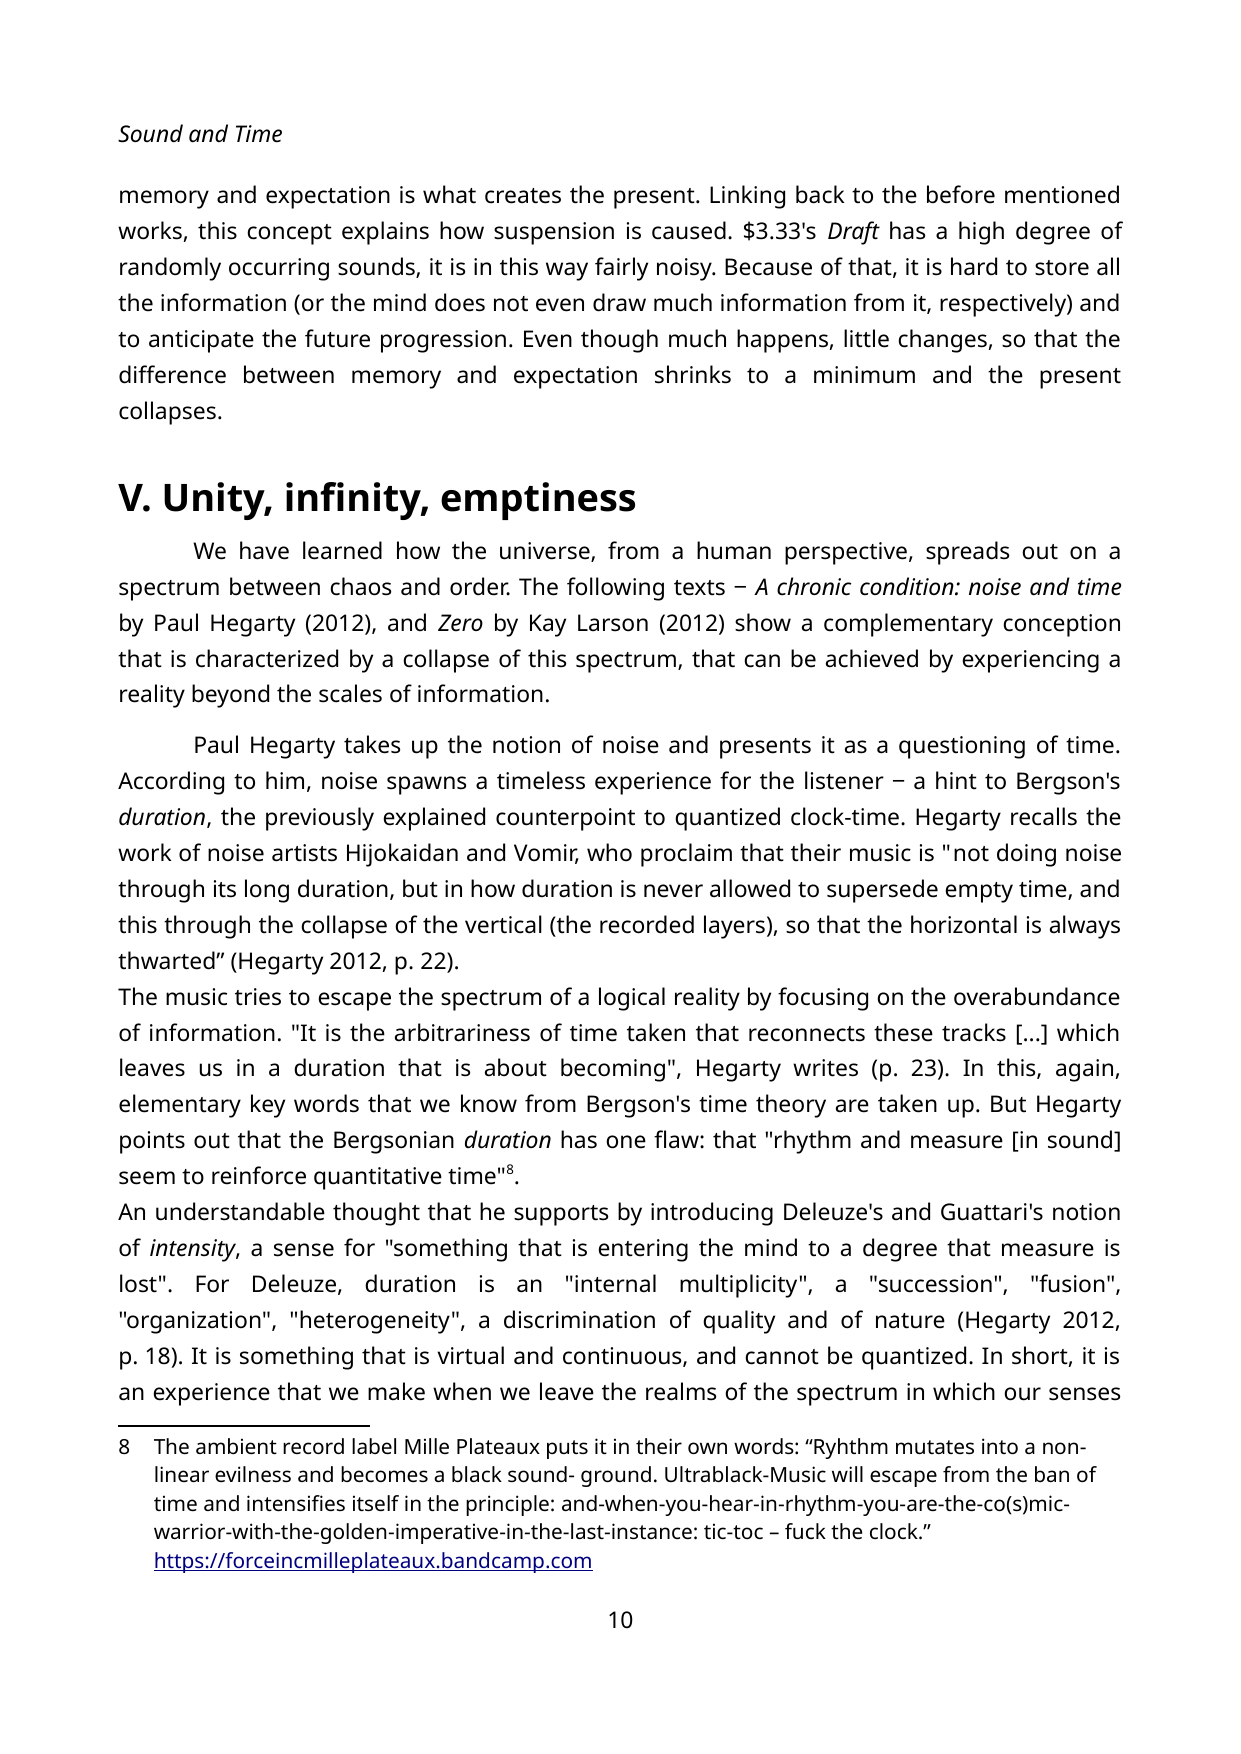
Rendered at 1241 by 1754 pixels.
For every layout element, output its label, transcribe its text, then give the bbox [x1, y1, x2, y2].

subtitle V. Unity, infinity, emptiness [118, 471, 1122, 522]
text The ambient record label Mille Plateaux puts it in their own words: “Ryhthm mutates into a non-linear evilness and becomes a black sound- ground. Ultrablack-Music will escape from the ban of time and intensifies itself in the principle: and-when-you-hear-in-rhythm-you-are-the-co(s)mic-warrior-with-the-golden-imperative-in-the-last-instance: tic-toc – fuck the clock.” https://forceincmilleplateaux.bandcamp.com [118, 1432, 1122, 1574]
text memory and expectation is what creates the present. Linking back to the before mentioned works, this concept explains how suspension is caused. $3.33's Draft has a high degree of randomly occurring sounds, it is in this way fairly noisy. Because of that, it is hard to store all the information (or the mind does not even draw much information from it, respectively) and to anticipate the future progression. Even though much happens, little changes, so that the difference between memory and expectation shrinks to a minimum and the present collapses. [118, 179, 1122, 426]
text We have learned how the universe, from a human perspective, spreads out on a spectrum between chaos and order. The following texts ‒ A chronic condition: noise and time by Paul Hegarty (2012), and Zero by Kay Larson (2012) show a complementary conception that is characterized by a collapse of this spectrum, that can be achieved by experiencing a reality beyond the scales of information. [118, 535, 1122, 710]
text Paul Hegarty takes up the notion of noise and presents it as a questioning of time. According to him, noise spawns a timeless experience for the listener ‒ a hint to Bergson's duration, the previously explained counterpoint to quantized clock-time. Hegarty recalls the work of noise artists Hijokaidan and Vomir, who proclaim that their music is "not doing noise through its long duration, but in how duration is never allowed to supersede empty time, and this through the collapse of the vertical (the recorded layers), so that the horizontal is always thwarted” (Hegarty 2012, p. 22). The music tries to escape the spectrum of a logical reality by focusing on the overabundance of information. "It is the arbitrariness of time taken that reconnects these tracks [...] which leaves us in a duration that is about becoming", Hegarty writes (p. 23). In this, again, elementary key words that we know from Bergson's time theory are taken up. But Hegarty points out that the Bergsonian duration has one flaw: that "rhythm and measure [in sound] seem to reinforce quantitative time". An understandable thought that he supports by introducing Deleuze's and Guattari's notion of intensity, a sense for "something that is entering the mind to a degree that measure is lost". For Deleuze, duration is an "internal multiplicity", a "succession", "fusion", "organization", "heterogeneity", a discrimination of quality and of nature (Hegarty 2012, p. 18). It is something that is virtual and continuous, and cannot be quantized. In short, it is an experience that we make when we leave the realms of the spectrum in which our senses [118, 729, 1122, 1407]
